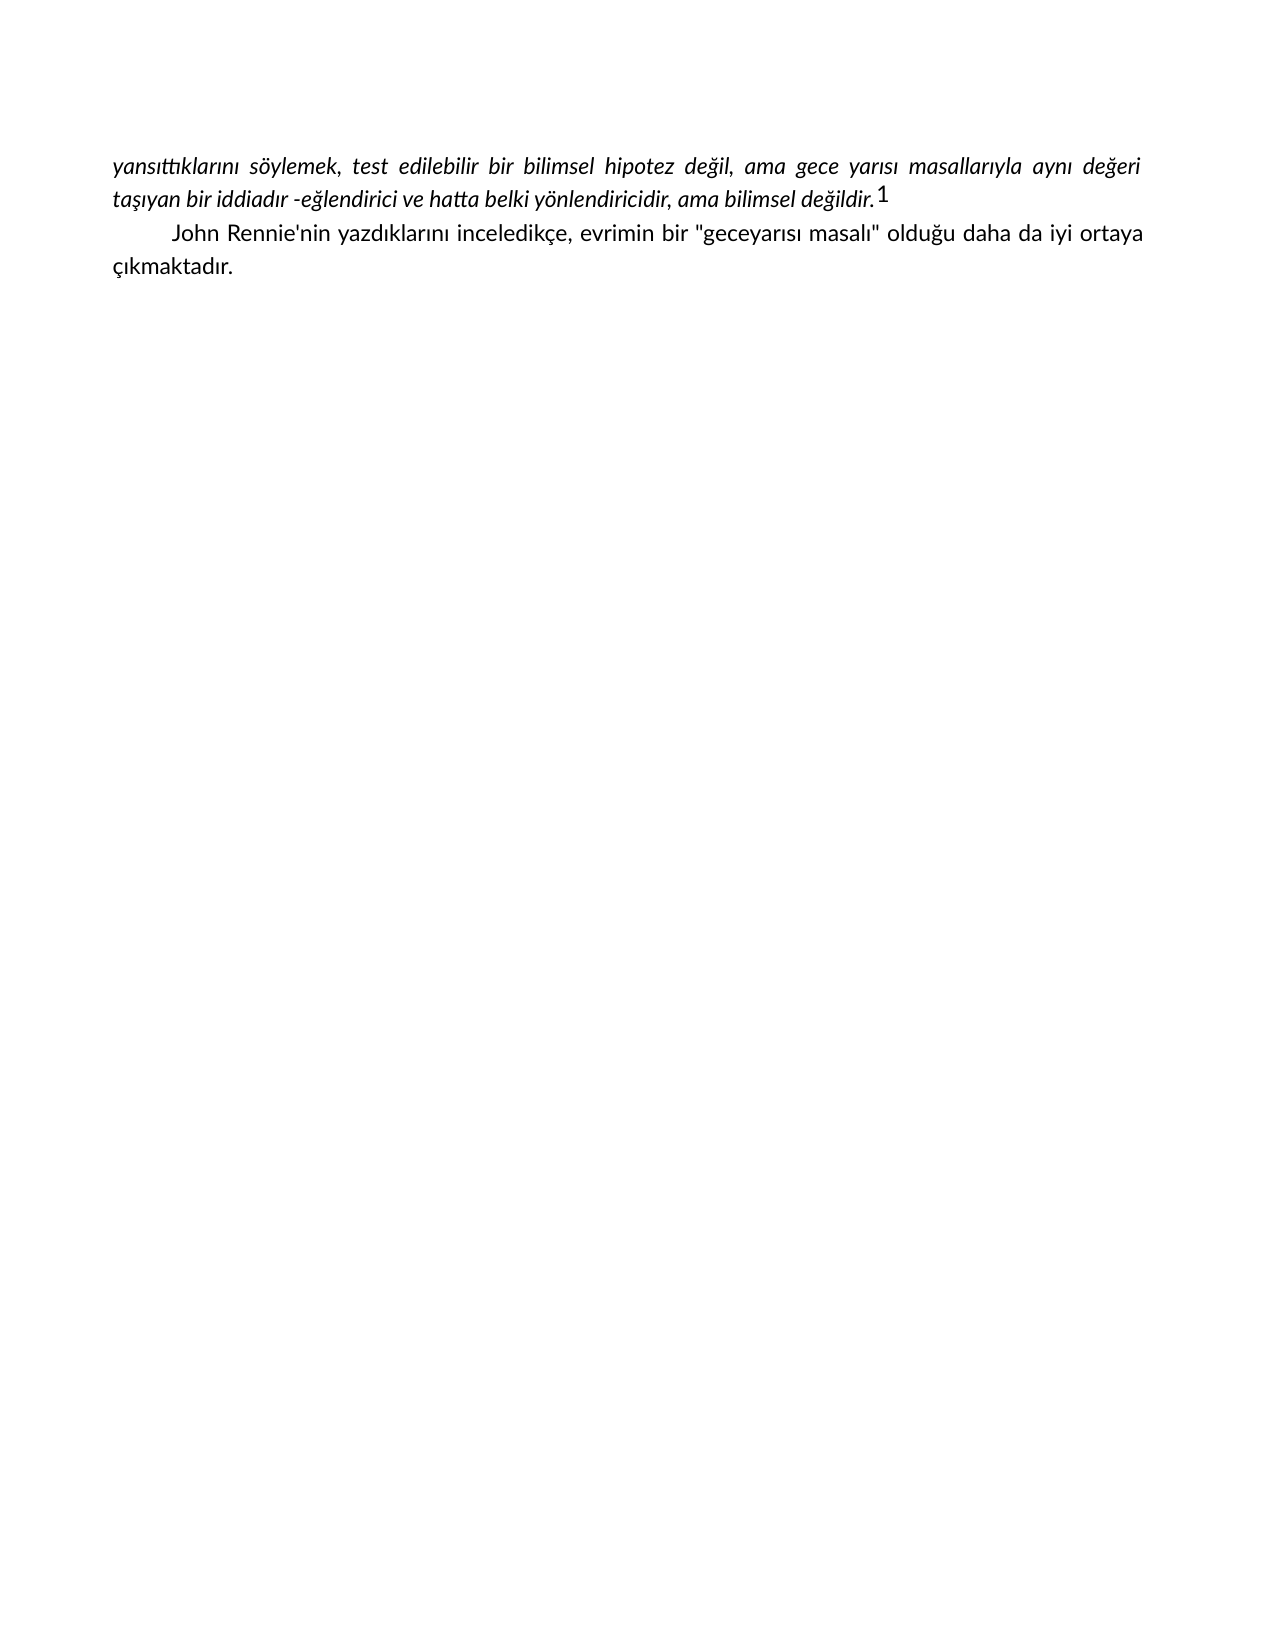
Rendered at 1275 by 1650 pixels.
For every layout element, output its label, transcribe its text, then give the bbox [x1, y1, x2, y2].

text John Rennie'nin yazdıklarını inceledikçe, evrimin bir "geceyarısı masalı" olduğu daha da iyi ortaya çıkmaktadır. [112, 214, 1145, 281]
text yansıttıklarını söylemek, test edilebilir bir bilimsel hipotez değil, ama gece yarısı masallarıyla aynı değeri taşıyan bir iddiadır -eğlendirici ve hatta belki yönlendiricidir, ama bilimsel değildir.1 [112, 148, 1145, 214]
